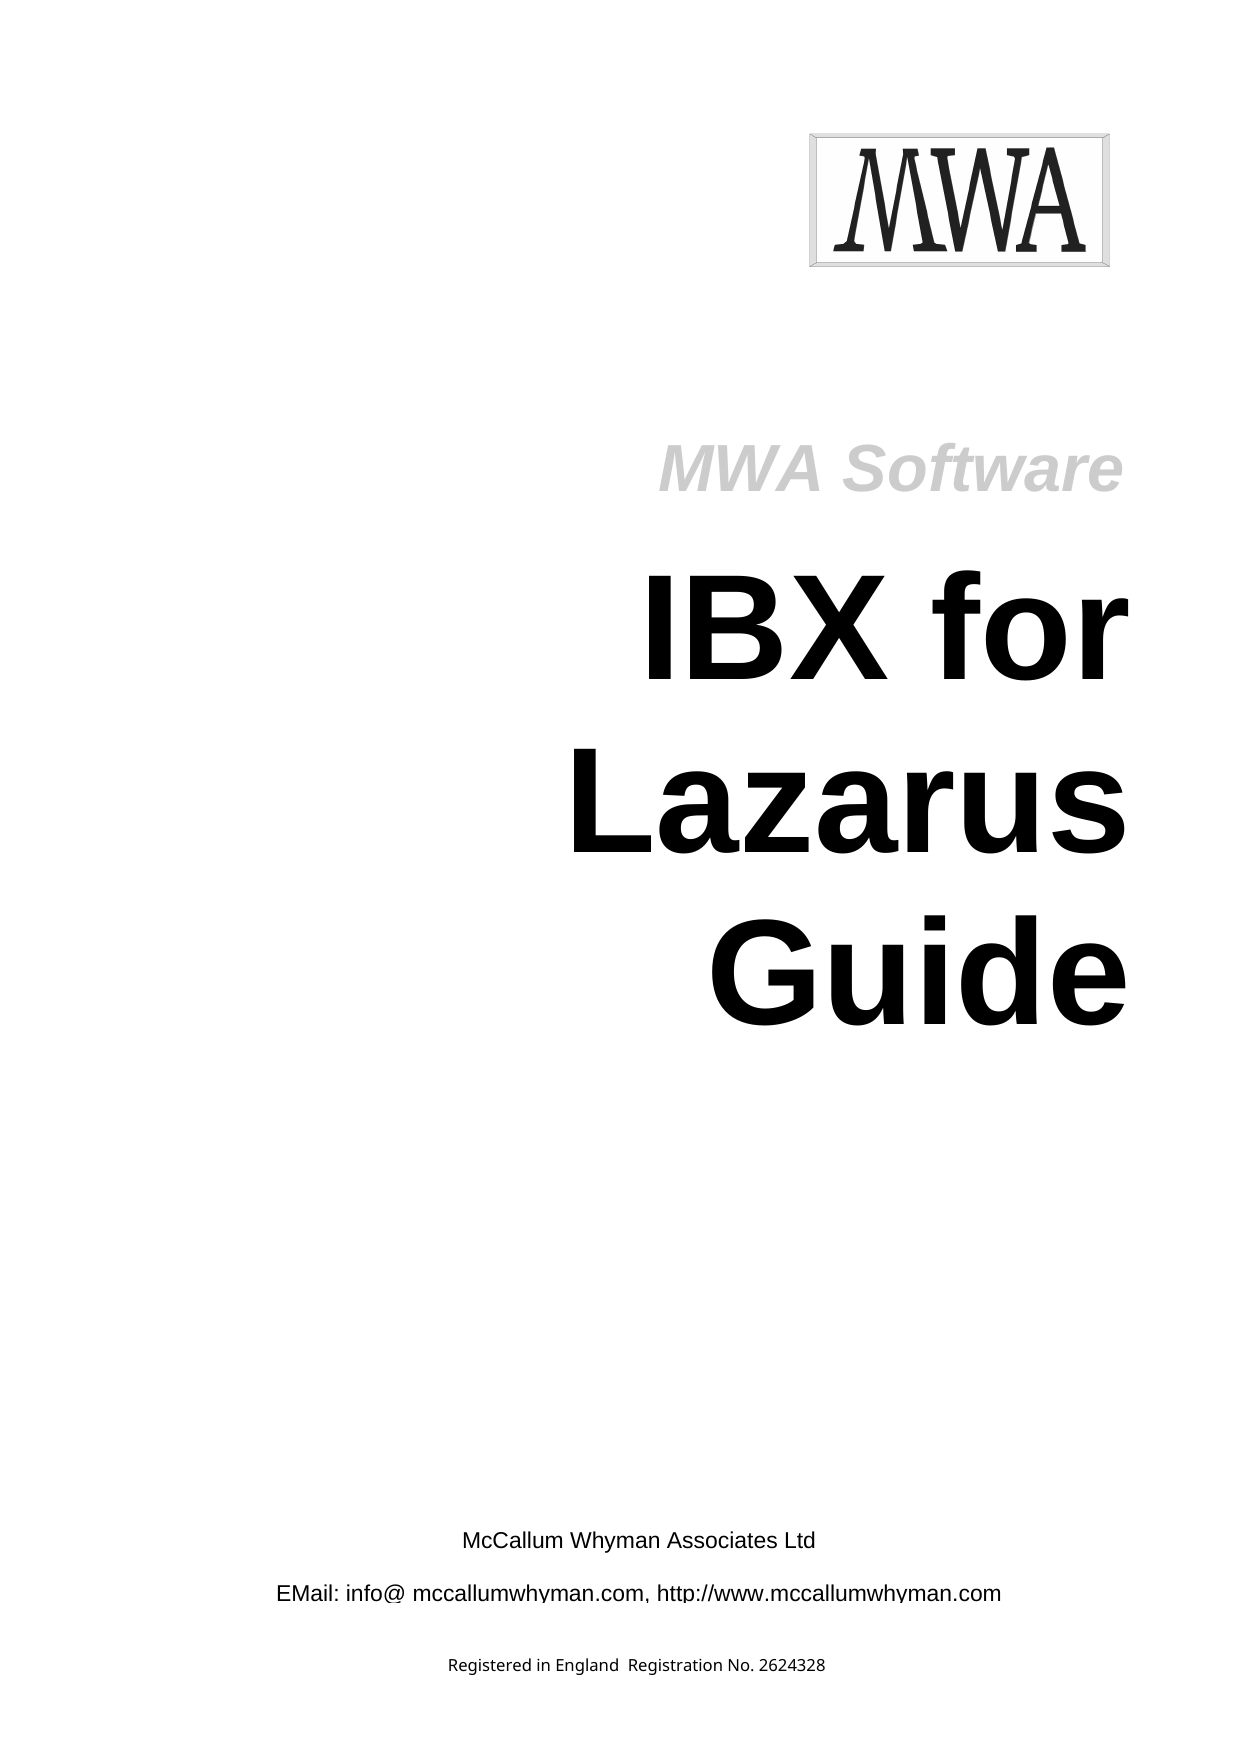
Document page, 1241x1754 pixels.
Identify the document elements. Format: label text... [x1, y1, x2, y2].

text IBX for Lazarus Guide [155, 505, 1131, 1056]
text EMail: info@ mccallumwhyman.com, http://www.mccallumwhyman.com [150, 1580, 1128, 1603]
text McCallum Whyman Associates Ltd [150, 1527, 1128, 1553]
text MWA Software [230, 429, 1131, 505]
